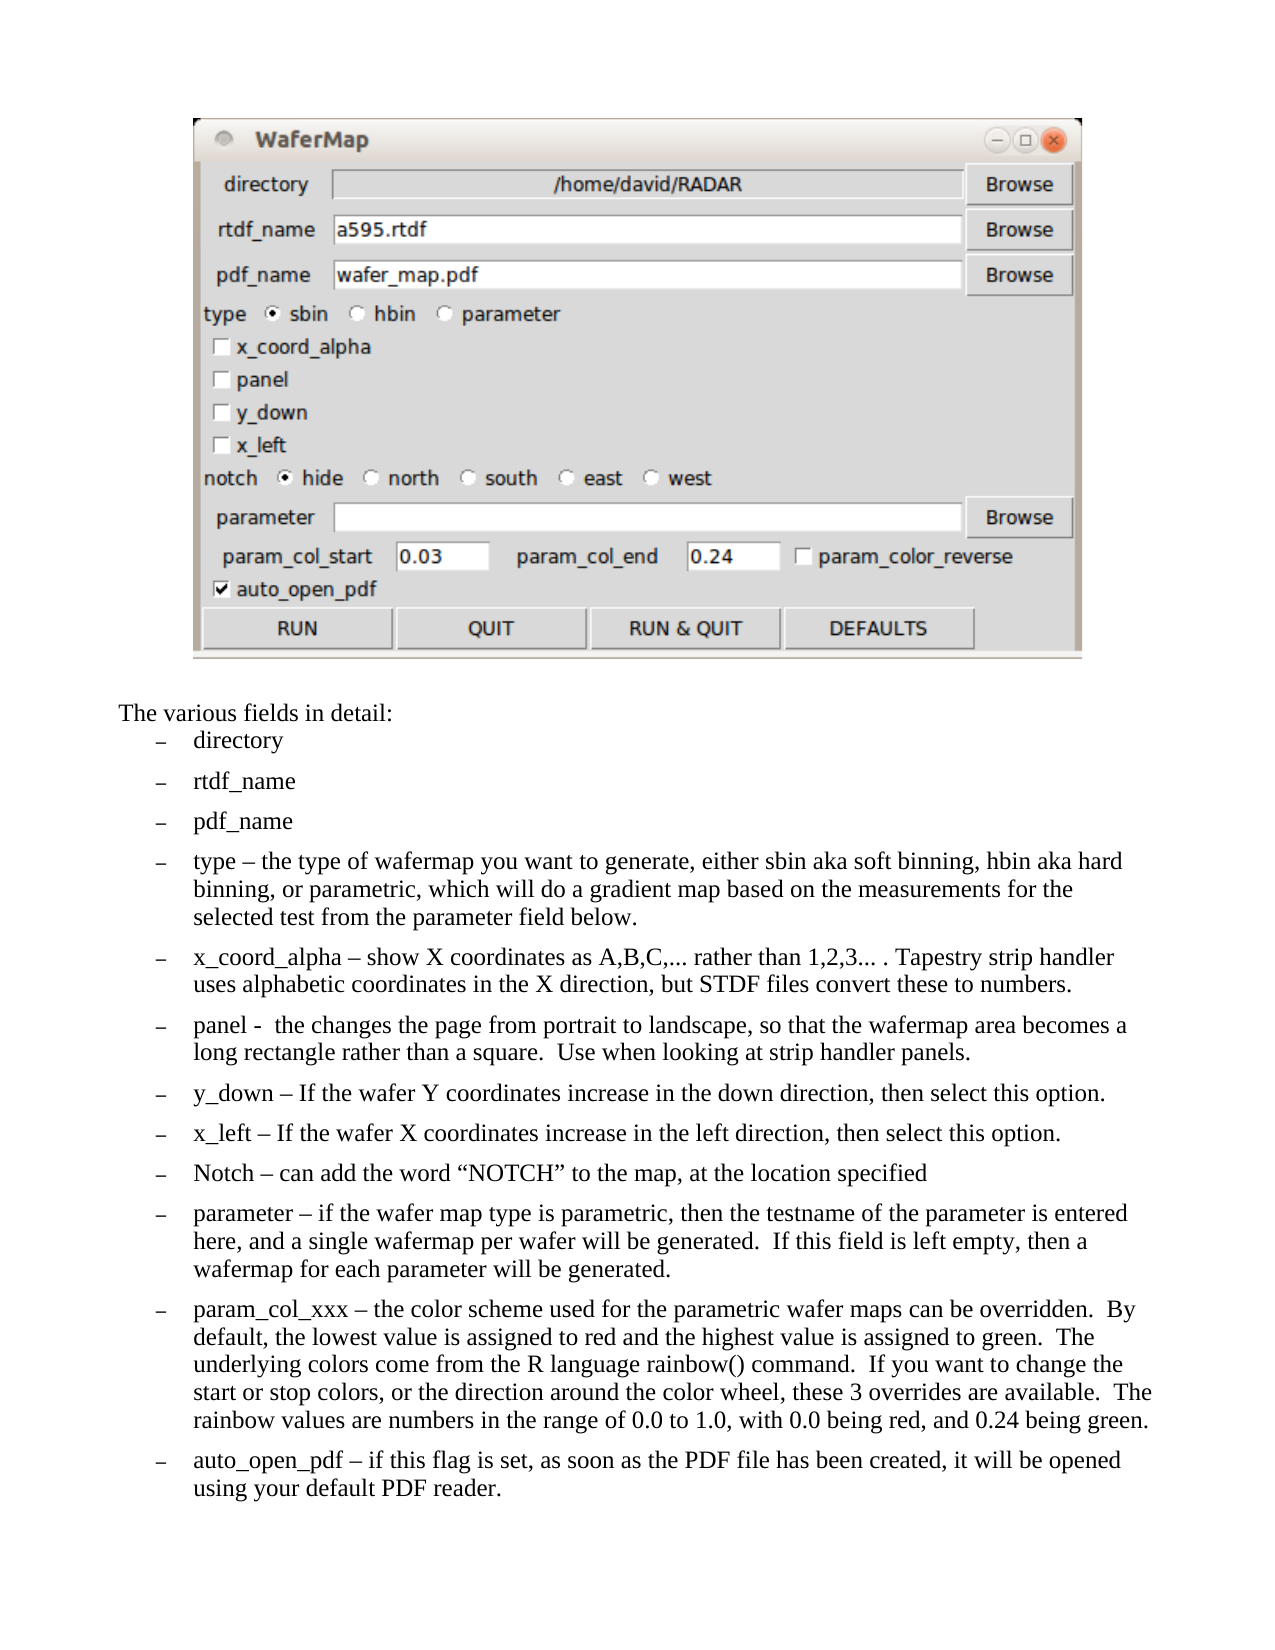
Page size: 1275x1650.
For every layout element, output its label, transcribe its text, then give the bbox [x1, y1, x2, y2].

list rtdf_name [156, 767, 1157, 794]
list Notch – can add the word “NOTCH” to the map, at the location specified [156, 1159, 1157, 1187]
list auto_open_pdf – if this flag is set, as soon as the PDF file has been created, it will be opened using your default PDF reader. [156, 1446, 1157, 1501]
list pdf_name [156, 807, 1157, 835]
list type – the type of wafermap you want to generate, either sbin aka soft binning, hbin aka hard binning, or parametric, which will do a gradient map based on the measurements for the selected test from the parameter field below. [156, 847, 1157, 930]
list directory [156, 727, 1157, 754]
list param_col_xxx – the color scheme used for the parametric wafer maps can be overridden. By default, the lowest value is assigned to red and the highest value is assigned to green. The underlying colors come from the R language rainbow() command. If you want to change the start or stop colors, or the direction around the color wheel, these 3 overrides are available. The rainbow values are numbers in the range of 0.0 to 1.0, with 0.0 being red, and 0.24 being green. [156, 1295, 1157, 1433]
list parameter – if the wafer map type is parametric, then the testname of the parameter is entered here, and a single wafermap per wafer will be generated. If this field is left empty, then a wafermap for each parameter will be generated. [156, 1199, 1157, 1282]
list panel - the changes the page from portrait to landscape, so that the wafermap area becomes a long rectangle rather than a square. Use when looking at strip handler panels. [156, 1011, 1157, 1066]
text The various fields in detail: [118, 699, 1157, 727]
picture [193, 118, 1083, 659]
list x_coord_alpha – show X coordinates as A,B,C,... rather than 1,2,3... . Tapestry strip handler uses alphabetic coordinates in the X direction, but STDF files convert these to numbers. [156, 943, 1157, 998]
list x_left – If the wafer X coordinates increase in the left direction, then select this option. [156, 1119, 1157, 1147]
list y_down – If the wafer Y coordinates increase in the down direction, then select this option. [156, 1079, 1157, 1106]
